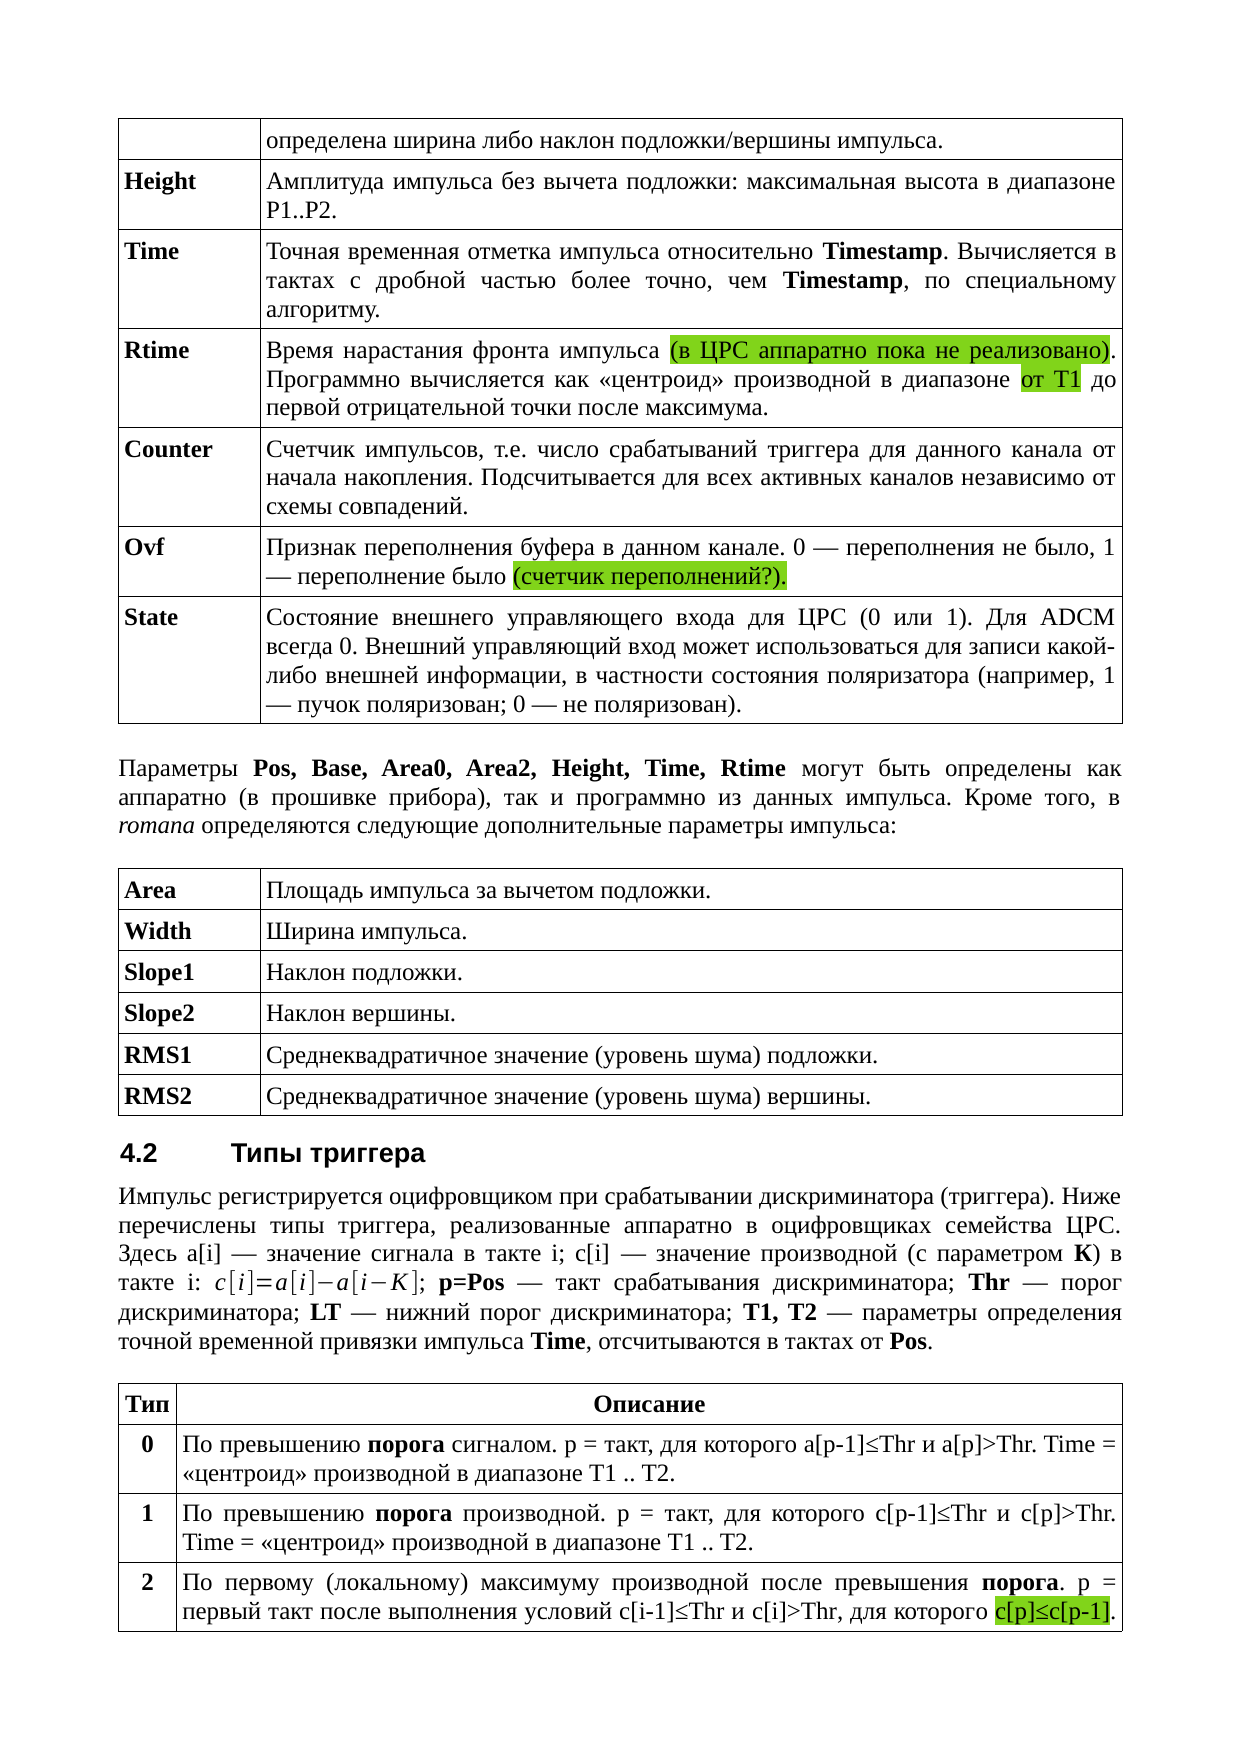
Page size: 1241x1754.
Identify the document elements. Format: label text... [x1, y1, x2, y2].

table_cell Height [119, 160, 260, 229]
table_cell 2 [119, 1563, 176, 1631]
table_cell RMS1 [119, 1034, 260, 1074]
table_cell Амплитуда импульса без вычета подложки: максимальная высота в диапазоне P1..P2. [261, 160, 1122, 229]
table_cell определена ширина либо наклон подложки/вершины импульса. [261, 119, 1122, 159]
table_cell Ширина импульса. [261, 910, 1122, 950]
table_cell По превышению порога сигналом. p = такт, для которого a[p-1]≤Thr и a[p]>Thr. Time = «центроид» производной в диапазоне T1 .. T2. [177, 1425, 1122, 1493]
subtitle Типы триггера [120, 1137, 1122, 1168]
table_cell Rtime [119, 329, 260, 427]
table_cell Точная временная отметка импульса относительно Timestamp. Вычисляется в тактах с дробной частью более точно, чем Timestamp, по специальному алгоритму. [261, 230, 1122, 328]
table_cell Состояние внешнего управляющего входа для ЦРС (0 или 1). Для ADCM всегда 0. Внешний управляющий вход может использоваться для записи какой-либо внешней информации, в частности состояния поляризатора (например, 1 — пучок поляризован; 0 — не поляризован). [261, 597, 1122, 723]
table_cell RMS2 [119, 1075, 260, 1115]
table_cell Ovf [119, 527, 260, 596]
table_header Тип [119, 1384, 176, 1423]
table_header Площадь импульса за вычетом подложки. [261, 869, 1122, 909]
table_cell Slope2 [119, 993, 260, 1033]
table_cell 1 [119, 1494, 176, 1562]
table_cell Среднеквадратичное значение (уровень шума) подложки. [261, 1034, 1122, 1074]
table_cell [119, 119, 260, 159]
table_cell Slope1 [119, 951, 260, 992]
table_cell Признак переполнения буфера в данном канале. 0 — переполнения не было, 1 — переполнение было (счетчик переполнений?). [261, 527, 1122, 596]
table_header Area [119, 869, 260, 909]
table_cell По превышению порога производной. p = такт, для которого c[p-1]≤Thr и c[p]>Thr. Time = «центроид» производной в диапазоне T1 .. T2. [177, 1494, 1122, 1562]
text Импульс регистрируется оцифровщиком при срабатывании дискриминатора (триггера). Ниже перечислены типы триггера, реализованные аппаратно в оцифровщиках семейства ЦРС. Здесь a[i] — значение сигнала в такте i; с[i] — значение производной (с параметром К) в такте i: ; p=Pos — такт срабатывания дискриминатора; Thr — порог дискриминатора; LT — нижний порог дискриминатора; T1, T2 — параметры определения точной временной привязки импульса Time, отсчитываются в тактах от Pos. [118, 1181, 1122, 1354]
table_cell Time [119, 230, 260, 328]
table_cell Counter [119, 428, 260, 526]
table_cell Width [119, 910, 260, 950]
text Параметры Pos, Base, Area0, Area2, Height, Time, Rtime могут быть определены как аппаратно (в прошивке прибора), так и программно из данных импульса. Кроме того, в romana определяются следующие дополнительные параметры импульса: [118, 753, 1122, 839]
table_cell Среднеквадратичное значение (уровень шума) вершины. [261, 1075, 1122, 1115]
table_cell Наклон вершины. [261, 993, 1122, 1033]
table_header Описание [177, 1384, 1122, 1423]
table_cell Время нарастания фронта импульса (в ЦРС аппаратно пока не реализовано). Программно вычисляется как «центроид» производной в диапазоне от T1 до первой отрицательной точки после максимума. [261, 329, 1122, 427]
table_cell 0 [119, 1425, 176, 1493]
table_cell Счетчик импульсов, т.е. число срабатываний триггера для данного канала от начала накопления. Подсчитывается для всех активных каналов независимо от схемы совпадений. [261, 428, 1122, 526]
table_cell Наклон подложки. [261, 951, 1122, 992]
table_cell По первому (локальному) максимуму производной после превышения порога. p = первый такт после выполнения условий c[i-1]≤Thr и c[i]>Thr, для которого c[p]≤c[p-1]. [177, 1563, 1122, 1631]
table_cell State [119, 597, 260, 723]
